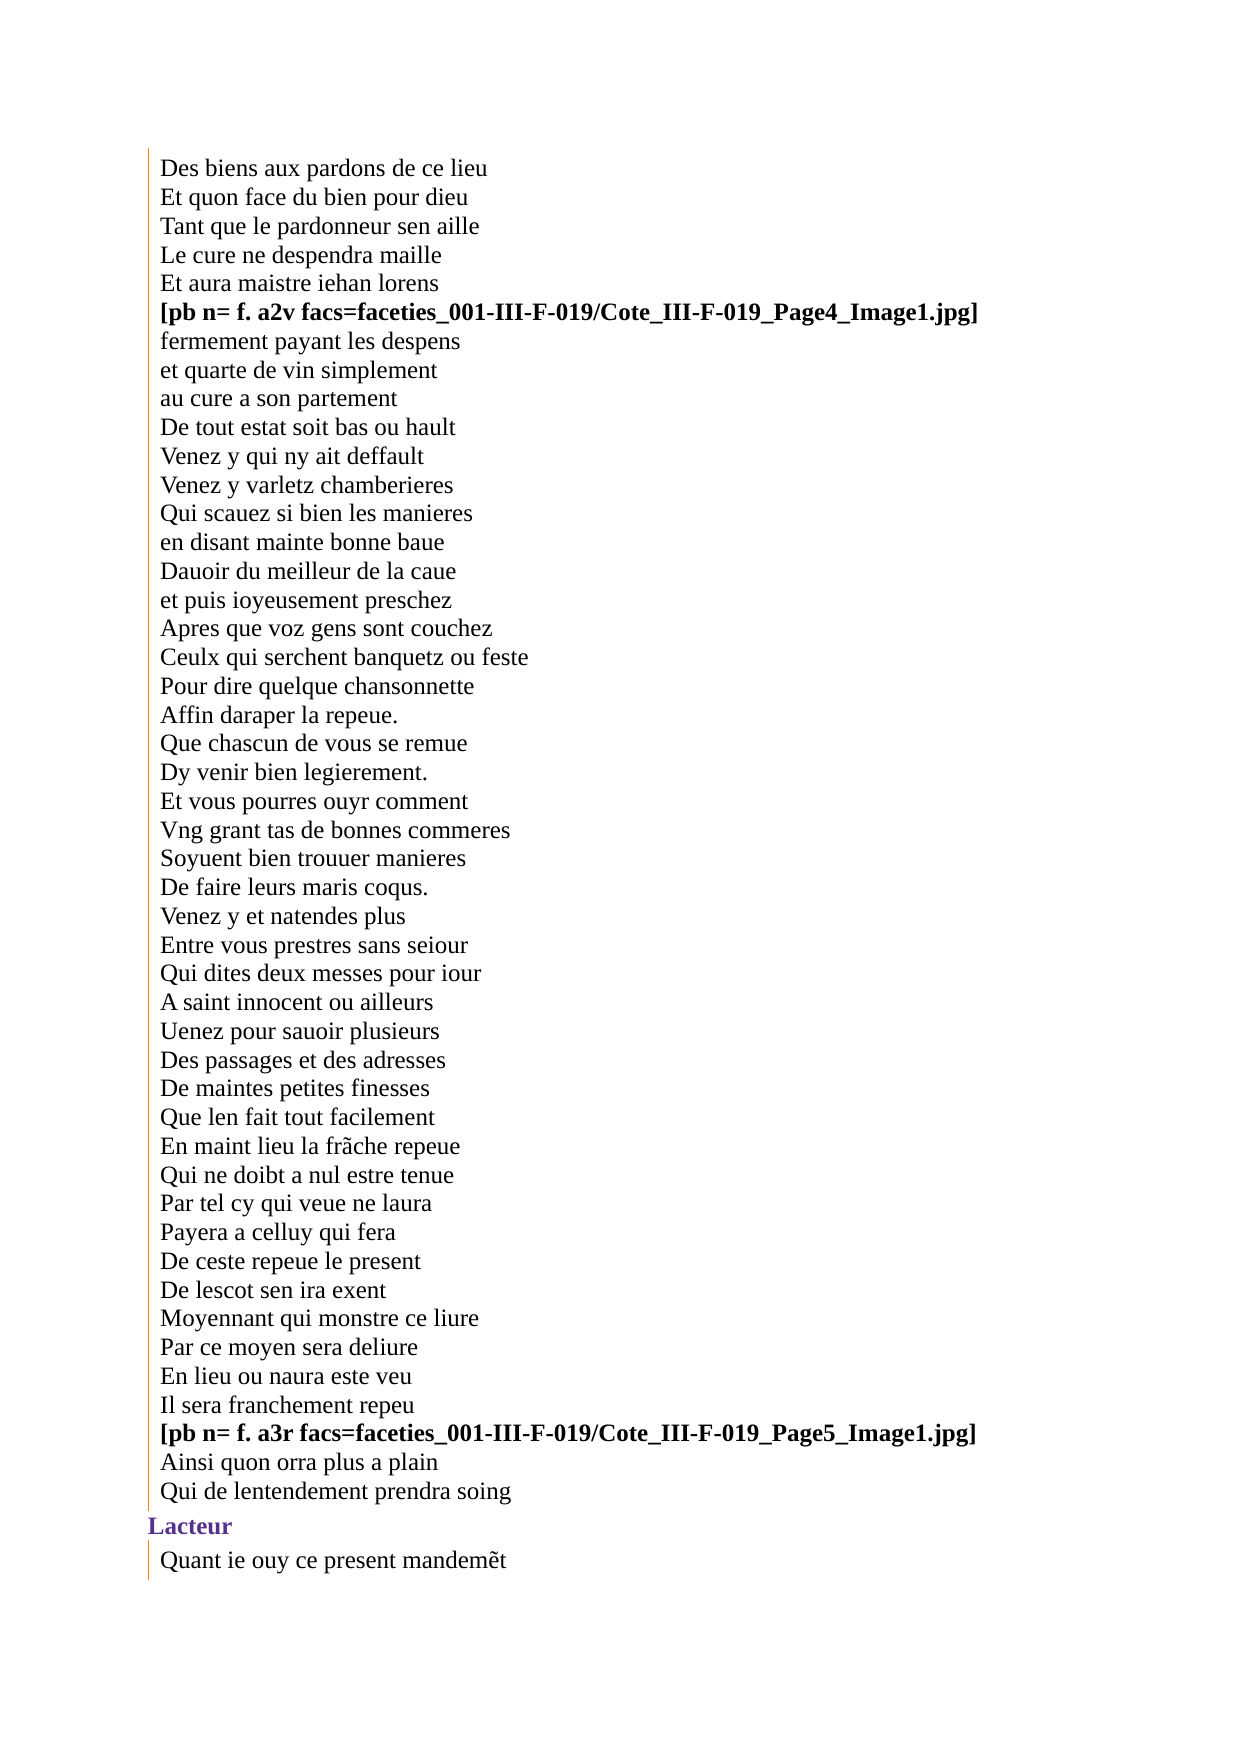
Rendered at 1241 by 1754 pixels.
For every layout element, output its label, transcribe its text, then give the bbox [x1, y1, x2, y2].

text Affin daraper la repeue. [149, 700, 1093, 728]
text Venez y et natendes plus [149, 901, 1093, 930]
text En maint lieu la frãche repeue [149, 1131, 1093, 1160]
text Qui ne doibt a nul estre tenue [149, 1160, 1093, 1188]
text Que chascun de vous se remue [149, 728, 1093, 757]
text Des biens aux pardons de ce lieu [149, 148, 1093, 182]
text au cure a son partement [149, 383, 1093, 412]
text Payera a celluy qui fera [149, 1217, 1093, 1246]
text Ceulx qui serchent banquetz ou feste [149, 642, 1093, 671]
text Apres que voz gens sont couchez [149, 613, 1093, 642]
text Soyuent bien trouuer manieres [149, 843, 1093, 872]
text Dy venir bien legierement. [149, 757, 1093, 786]
text en disant mainte bonne baue [149, 527, 1093, 556]
text Et vous pourres ouyr comment [149, 786, 1093, 815]
text De ceste repeue le present [149, 1246, 1093, 1275]
text Par ce moyen sera deliure [149, 1332, 1093, 1361]
text fermement payant les despens [149, 326, 1093, 355]
text Il sera franchement repeu [149, 1390, 1093, 1418]
text et puis ioyeusement preschez [149, 585, 1093, 613]
text Que len fait tout facilement [149, 1102, 1093, 1131]
text Qui scauez si bien les manieres [149, 498, 1093, 527]
text Le cure ne despendra maille [149, 240, 1093, 268]
text Vng grant tas de bonnes commeres [149, 815, 1093, 843]
text De faire leurs maris coqus. [149, 872, 1093, 901]
text Quant ie ouy ce present mandemẽt [148, 1539, 1093, 1580]
text Par tel cy qui veue ne laura [149, 1188, 1093, 1217]
text Dauoir du meilleur de la caue [149, 556, 1093, 585]
text Venez y qui ny ait deffault [149, 441, 1093, 470]
text [pb n= f. a3r facs=faceties_001-III-F-019/Cote_III-F-019_Page5_Image1.jpg] [149, 1418, 1093, 1447]
text De lescot sen ira exent [149, 1275, 1093, 1303]
text En lieu ou naura este veu [149, 1361, 1093, 1390]
text A saint innocent ou ailleurs [149, 987, 1093, 1016]
text Pour dire quelque chansonnette [149, 671, 1093, 700]
text Et quon face du bien pour dieu [149, 182, 1093, 211]
text Tant que le pardonneur sen aille [149, 211, 1093, 240]
text Moyennant qui monstre ce liure [149, 1303, 1093, 1332]
text Venez y varletz chamberieres [149, 470, 1093, 498]
text De maintes petites finesses [149, 1073, 1093, 1102]
text Entre vous prestres sans seiour [149, 930, 1093, 958]
text Lacteur [148, 1511, 1093, 1539]
text Uenez pour sauoir plusieurs [149, 1016, 1093, 1045]
text et quarte de vin simplement [149, 355, 1093, 383]
text De tout estat soit bas ou hault [149, 412, 1093, 441]
text Et aura maistre iehan lorens [149, 268, 1093, 297]
text Des passages et des adresses [149, 1045, 1093, 1073]
text Ainsi quon orra plus a plain [149, 1447, 1093, 1476]
text [pb n= f. a2v facs=faceties_001-III-F-019/Cote_III-F-019_Page4_Image1.jpg] [149, 297, 1093, 326]
text Qui de lentendement prendra soing [149, 1476, 1093, 1511]
text Qui dites deux messes pour iour [149, 958, 1093, 987]
